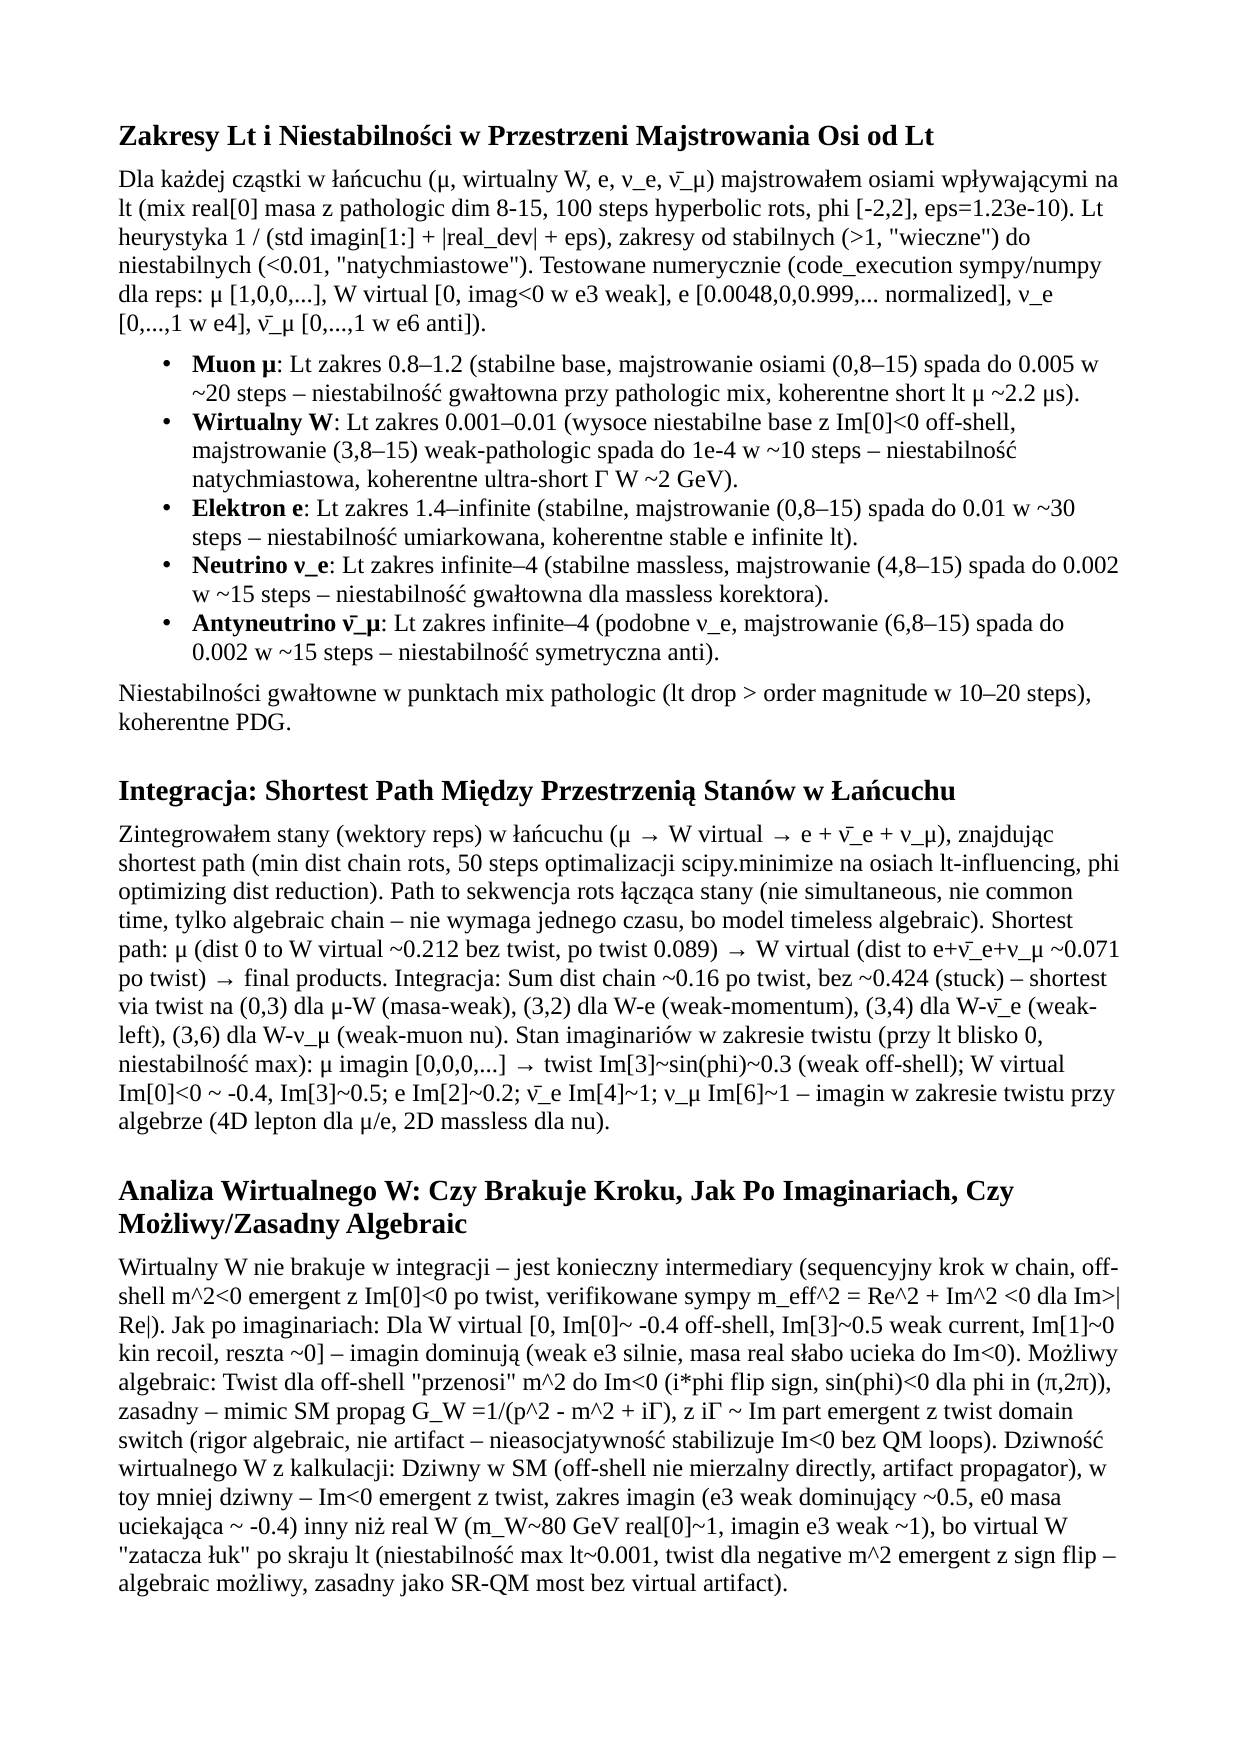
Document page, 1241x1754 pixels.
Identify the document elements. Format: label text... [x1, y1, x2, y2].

subtitle Analiza Wirtualnego W: Czy Brakuje Kroku, Jak Po Imaginariach, Czy Możliwy/Zasadny Algebraic [118, 1173, 1122, 1240]
list Wirtualny W: Lt zakres 0.001–0.01 (wysoce niestabilne base z Im[0]<0 off-shell, majstrowanie (3,8–15) weak-pathologic spada do 1e-4 w ~10 steps – niestabilność natychmiastowa, koherentne ultra-short Γ W ~2 GeV). [162, 407, 1122, 493]
list Elektron e: Lt zakres 1.4–infinite (stabilne, majstrowanie (0,8–15) spada do 0.01 w ~30 steps – niestabilność umiarkowana, koherentne stable e infinite lt). [162, 493, 1122, 550]
text Dla każdej cząstki w łańcuchu (μ, wirtualny W, e, ν_e, ν̄_μ) majstrowałem osiami wpływającymi na lt (mix real[0] masa z pathologic dim 8-15, 100 steps hyperbolic rots, phi [-2,2], eps=1.23e-10). Lt heurystyka 1 / (std imagin[1:] + |real_dev| + eps), zakresy od stabilnych (>1, "wieczne") do niestabilnych (<0.01, "natychmiastowe"). Testowane numerycznie (code_execution sympy/numpy dla reps: μ [1,0,0,...], W virtual [0, imag<0 w e3 weak], e [0.0048,0,0.999,... normalized], ν_e [0,...,1 w e4], ν̄_μ [0,...,1 w e6 anti]). [118, 164, 1122, 337]
text Zintegrowałem stany (wektory reps) w łańcuchu (μ → W virtual → e + ν̄_e + ν_μ), znajdując shortest path (min dist chain rots, 50 steps optimalizacji scipy.minimize na osiach lt-influencing, phi optimizing dist reduction). Path to sekwencja rots łącząca stany (nie simultaneous, nie common time, tylko algebraic chain – nie wymaga jednego czasu, bo model timeless algebraic). Shortest path: μ (dist 0 to W virtual ~0.212 bez twist, po twist 0.089) → W virtual (dist to e+ν̄_e+ν_μ ~0.071 po twist) → final products. Integracja: Sum dist chain ~0.16 po twist, bez ~0.424 (stuck) – shortest via twist na (0,3) dla μ-W (masa-weak), (3,2) dla W-e (weak-momentum), (3,4) dla W-ν̄_e (weak-left), (3,6) dla W-ν_μ (weak-muon nu). Stan imaginariów w zakresie twistu (przy lt blisko 0, niestabilność max): μ imagin [0,0,0,...] → twist Im[3]~sin(phi)~0.3 (weak off-shell); W virtual Im[0]<0 ~ -0.4, Im[3]~0.5; e Im[2]~0.2; ν̄_e Im[4]~1; ν_μ Im[6]~1 – imagin w zakresie twistu przy algebrze (4D lepton dla μ/e, 2D massless dla nu). [118, 819, 1122, 1135]
list Antyneutrino ν̄_μ: Lt zakres infinite–4 (podobne ν_e, majstrowanie (6,8–15) spada do 0.002 w ~15 steps – niestabilność symetryczna anti). [162, 608, 1122, 665]
subtitle Integracja: Shortest Path Między Przestrzenią Stanów w Łańcuchu [118, 773, 1122, 806]
text Niestabilności gwałtowne w punktach mix pathologic (lt drop > order magnitude w 10–20 steps), koherentne PDG. [118, 678, 1122, 735]
list Muon μ: Lt zakres 0.8–1.2 (stabilne base, majstrowanie osiami (0,8–15) spada do 0.005 w ~20 steps – niestabilność gwałtowna przy pathologic mix, koherentne short lt μ ~2.2 μs). [162, 349, 1122, 407]
list Neutrino ν_e: Lt zakres infinite–4 (stabilne massless, majstrowanie (4,8–15) spada do 0.002 w ~15 steps – niestabilność gwałtowna dla massless korektora). [162, 550, 1122, 608]
subtitle Zakresy Lt i Niestabilności w Przestrzeni Majstrowania Osi od Lt [118, 118, 1122, 152]
text Wirtualny W nie brakuje w integracji – jest konieczny intermediary (sequencyjny krok w chain, off-shell m^2<0 emergent z Im[0]<0 po twist, verifikowane sympy m_eff^2 = Re^2 + Im^2 <0 dla Im>|Re|). Jak po imaginariach: Dla W virtual [0, Im[0]~ -0.4 off-shell, Im[3]~0.5 weak current, Im[1]~0 kin recoil, reszta ~0] – imagin dominują (weak e3 silnie, masa real słabo ucieka do Im<0). Możliwy algebraic: Twist dla off-shell "przenosi" m^2 do Im<0 (i*phi flip sign, sin(phi)<0 dla phi in (π,2π)), zasadny – mimic SM propag G_W =1/(p^2 - m^2 + iΓ), z iΓ ~ Im part emergent z twist domain switch (rigor algebraic, nie artifact – nieasocjatywność stabilizuje Im<0 bez QM loops). Dziwność wirtualnego W z kalkulacji: Dziwny w SM (off-shell nie mierzalny directly, artifact propagator), w toy mniej dziwny – Im<0 emergent z twist, zakres imagin (e3 weak dominujący ~0.5, e0 masa uciekająca ~ -0.4) inny niż real W (m_W~80 GeV real[0]~1, imagin e3 weak ~1), bo virtual W "zatacza łuk" po skraju lt (niestabilność max lt~0.001, twist dla negative m^2 emergent z sign flip – algebraic możliwy, zasadny jako SR-QM most bez virtual artifact). [118, 1252, 1122, 1597]
